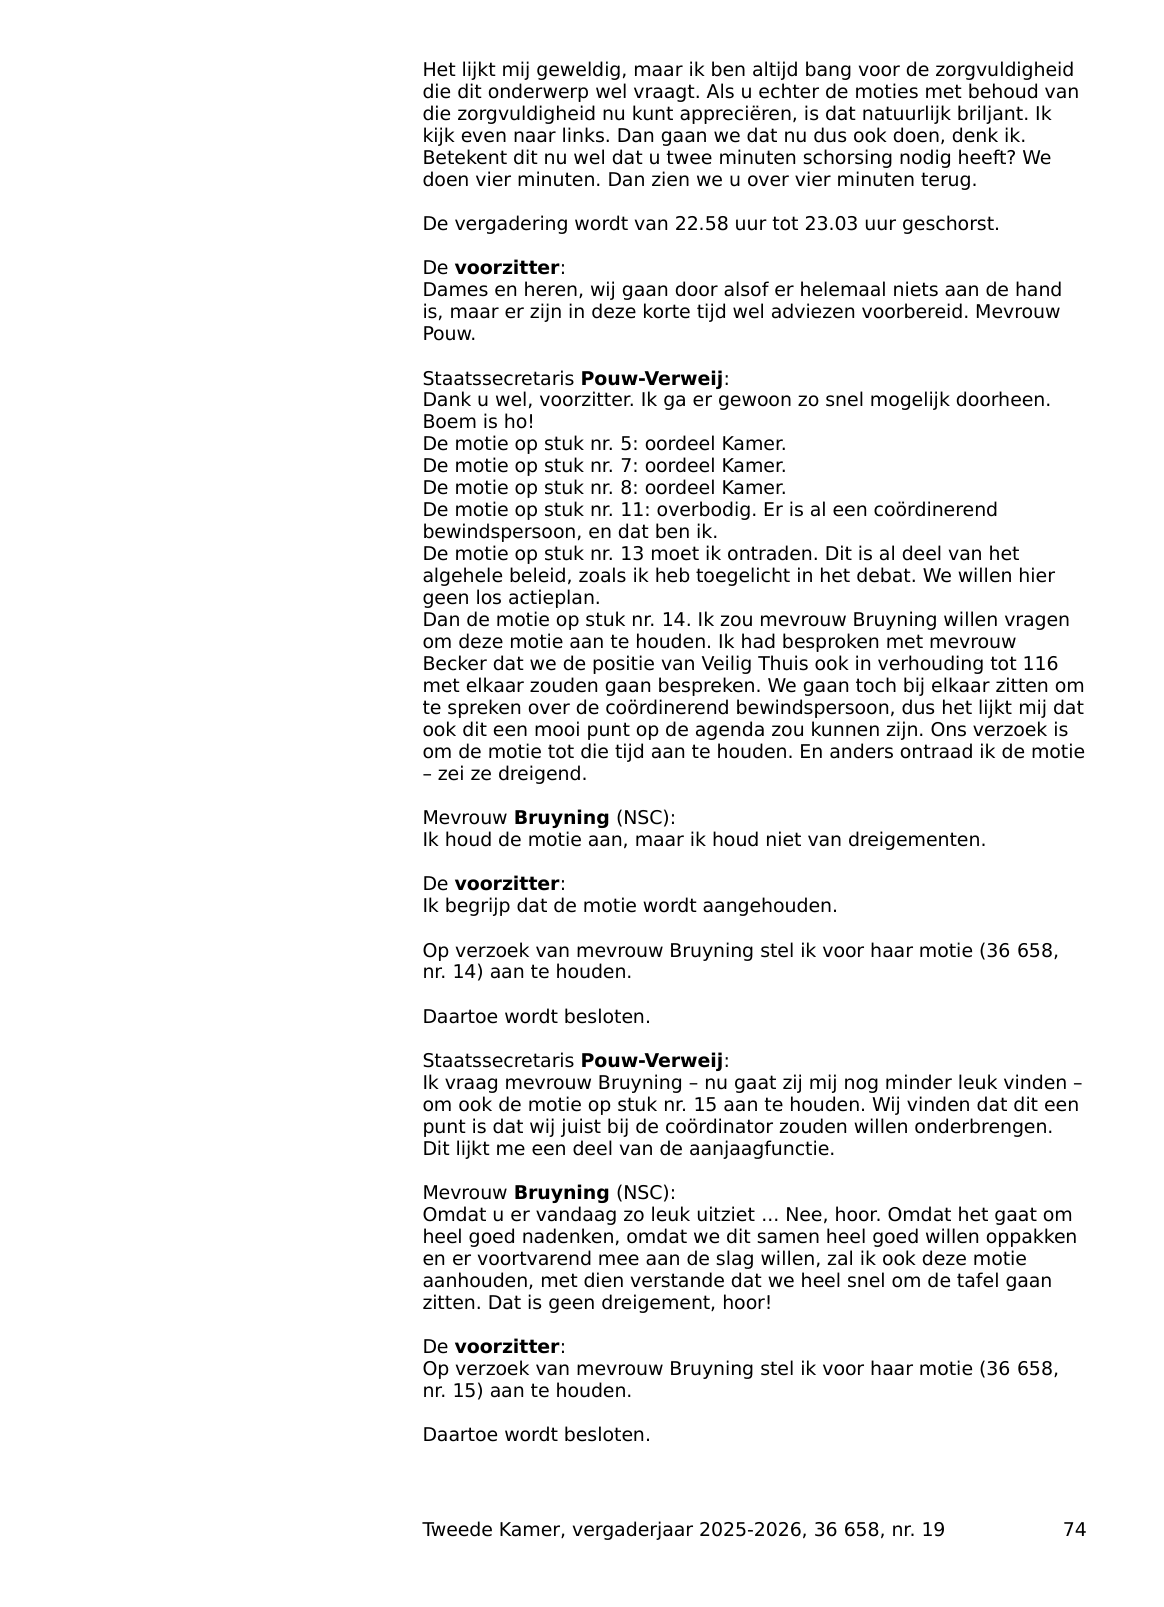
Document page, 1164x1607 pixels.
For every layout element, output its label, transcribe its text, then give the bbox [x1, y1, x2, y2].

text Dank u wel, voorzitter. Ik ga er gewoon zo snel mogelijk doorheen. Boem is ho! [422, 389, 1087, 433]
text Omdat u er vandaag zo leuk uitziet ... Nee, hoor. Omdat het gaat om heel goed nadenken, omdat we dit samen heel goed willen oppakken en er voortvarend mee aan de slag willen, zal ik ook deze motie aanhouden, met dien verstande dat we heel snel om de tafel gaan zitten. Dat is geen dreigement, hoor! [422, 1204, 1087, 1314]
text Daartoe wordt besloten. [422, 1006, 1087, 1028]
text De motie op stuk nr. 5: oordeel Kamer. [422, 433, 1087, 455]
text De motie op stuk nr. 11: overbodig. Er is al een coördinerend bewindspersoon, en dat ben ik. [422, 499, 1087, 543]
text Het lijkt mij geweldig, maar ik ben altijd bang voor de zorgvuldigheid die dit onderwerp wel vraagt. Als u echter de moties met behoud van die zorgvuldigheid nu kunt appreciëren, is dat natuurlijk briljant. Ik kijk even naar links. Dan gaan we dat nu dus ook doen, denk ik. [422, 59, 1087, 147]
text Dames en heren, wij gaan door alsof er helemaal niets aan de hand is, maar er zijn in deze korte tijd wel adviezen voorbereid. Mevrouw Pouw. [422, 279, 1087, 345]
text Dan de motie op stuk nr. 14. Ik zou mevrouw Bruyning willen vragen om deze motie aan te houden. Ik had besproken met mevrouw Becker dat we de positie van Veilig Thuis ook in verhouding tot 116 met elkaar zouden gaan bespreken. We gaan toch bij elkaar zitten om te spreken over de coördinerend bewindspersoon, dus het lijkt mij dat ook dit een mooi punt op de agenda zou kunnen zijn. Ons verzoek is om de motie tot die tijd aan te houden. En anders ontraad ik de motie – zei ze dreigend. [422, 609, 1087, 785]
text Mevrouw Bruyning (NSC): [422, 1182, 1087, 1204]
text Mevrouw Bruyning (NSC): [422, 807, 1087, 829]
text Ik begrijp dat de motie wordt aangehouden. [422, 895, 1087, 917]
text De voorzitter: [422, 1336, 1087, 1358]
text Ik houd de motie aan, maar ik houd niet van dreigementen. [422, 829, 1087, 851]
text Betekent dit nu wel dat u twee minuten schorsing nodig heeft? We doen vier minuten. Dan zien we u over vier minuten terug. [422, 147, 1087, 191]
text Op verzoek van mevrouw Bruyning stel ik voor haar motie (36 658, nr. 14) aan te houden. [422, 939, 1087, 983]
text De motie op stuk nr. 13 moet ik ontraden. Dit is al deel van het algehele beleid, zoals ik heb toegelicht in het debat. We willen hier geen los actieplan. [422, 543, 1087, 609]
text Daartoe wordt besloten. [422, 1424, 1087, 1446]
text De motie op stuk nr. 7: oordeel Kamer. [422, 455, 1087, 477]
text De vergadering wordt van 22.58 uur tot 23.03 uur geschorst. [422, 213, 1087, 235]
text De motie op stuk nr. 8: oordeel Kamer. [422, 477, 1087, 499]
text Staatssecretaris Pouw-Verweij: [422, 367, 1087, 389]
text Op verzoek van mevrouw Bruyning stel ik voor haar motie (36 658, nr. 15) aan te houden. [422, 1358, 1087, 1402]
text De voorzitter: [422, 257, 1087, 279]
text Ik vraag mevrouw Bruyning – nu gaat zij mij nog minder leuk vinden – om ook de motie op stuk nr. 15 aan te houden. Wij vinden dat dit een punt is dat wij juist bij de coördinator zouden willen onderbrengen. Dit lijkt me een deel van de aanjaagfunctie. [422, 1072, 1087, 1160]
text Staatssecretaris Pouw-Verweij: [422, 1050, 1087, 1072]
text De voorzitter: [422, 873, 1087, 895]
